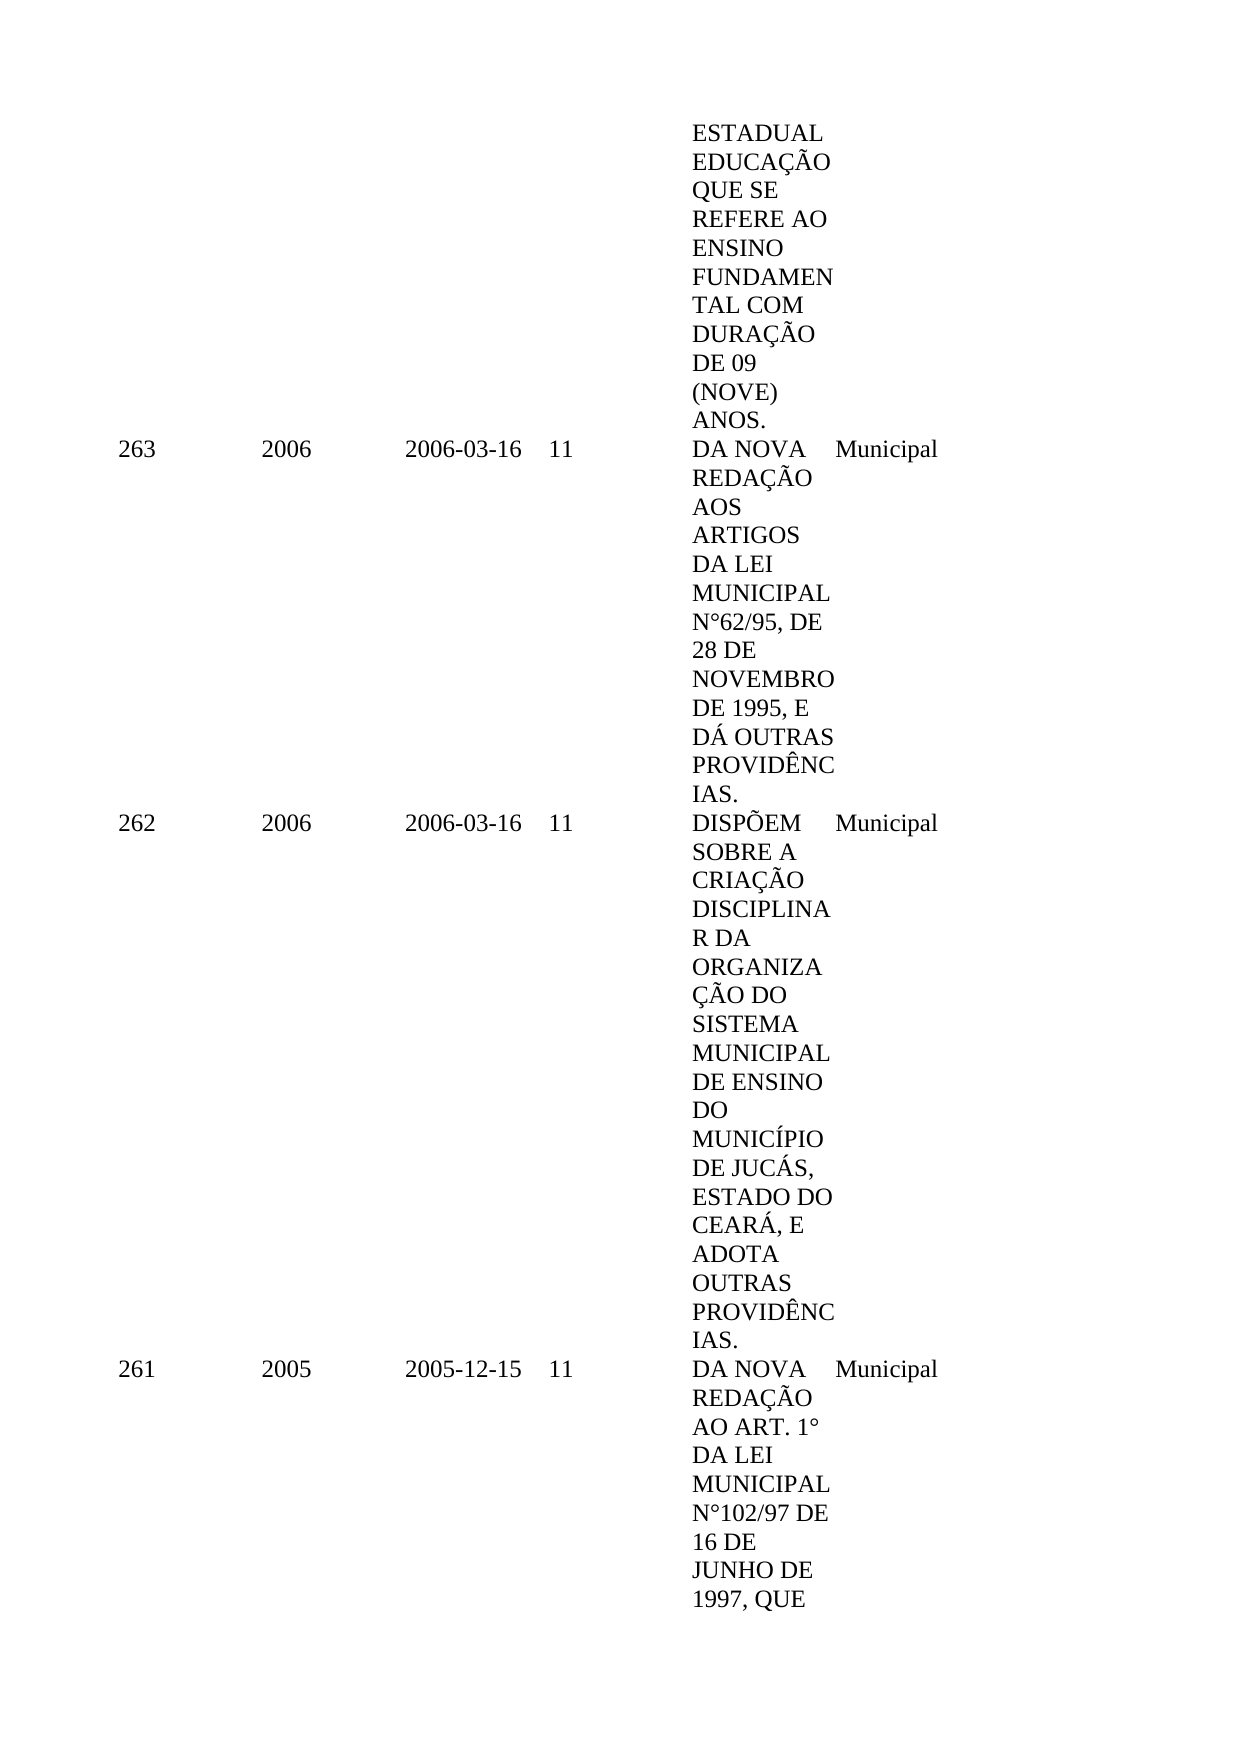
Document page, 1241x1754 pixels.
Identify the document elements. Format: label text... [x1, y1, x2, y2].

table_cell 2005 [261, 1354, 405, 1613]
table_cell [979, 118, 1122, 434]
table_cell 2005-12-15 [405, 1354, 548, 1613]
table_cell [261, 118, 405, 434]
table_cell Municipal [835, 434, 979, 808]
table_cell 2006 [261, 808, 405, 1354]
table_cell Municipal [835, 1354, 979, 1613]
table_cell Municipal [835, 808, 979, 1354]
table_cell 261 [118, 1354, 261, 1613]
table_cell 2006-03-16 [405, 434, 548, 808]
table_cell 11 [548, 808, 692, 1354]
table_cell 11 [548, 434, 692, 808]
table_cell [118, 118, 261, 434]
table_cell [979, 1354, 1122, 1613]
table_cell ESTADUAL EDUCAÇÃO QUE SE REFERE AO ENSINO FUNDAMENTAL COM DURAÇÃO DE 09 (NOVE) ANOS. [692, 118, 835, 434]
table_cell 262 [118, 808, 261, 1354]
table_cell 2006-03-16 [405, 808, 548, 1354]
table_cell [979, 808, 1122, 1354]
table_cell DISPÕEM SOBRE A CRIAÇÃO DISCIPLINAR DA ORGANIZAÇÃO DO SISTEMA MUNICIPAL DE ENSINO DO MUNICÍPIO DE JUCÁS, ESTADO DO CEARÁ, E ADOTA OUTRAS PROVIDÊNCIAS. [692, 808, 835, 1354]
table_cell 11 [548, 1354, 692, 1613]
table_cell 263 [118, 434, 261, 808]
table_cell 2006 [261, 434, 405, 808]
table_cell [979, 434, 1122, 808]
table_cell [835, 118, 979, 434]
table_cell DA NOVA REDAÇÃO AOS ARTIGOS DA LEI MUNICIPAL N°62/95, DE 28 DE NOVEMBRO DE 1995, E DÁ OUTRAS PROVIDÊNCIAS. [692, 434, 835, 808]
table_cell [548, 118, 692, 434]
table_cell [405, 118, 548, 434]
table_cell DA NOVA REDAÇÃO AO ART. 1° DA LEI MUNICIPAL N°102/97 DE 16 DE JUNHO DE 1997, QUE [692, 1354, 835, 1613]
